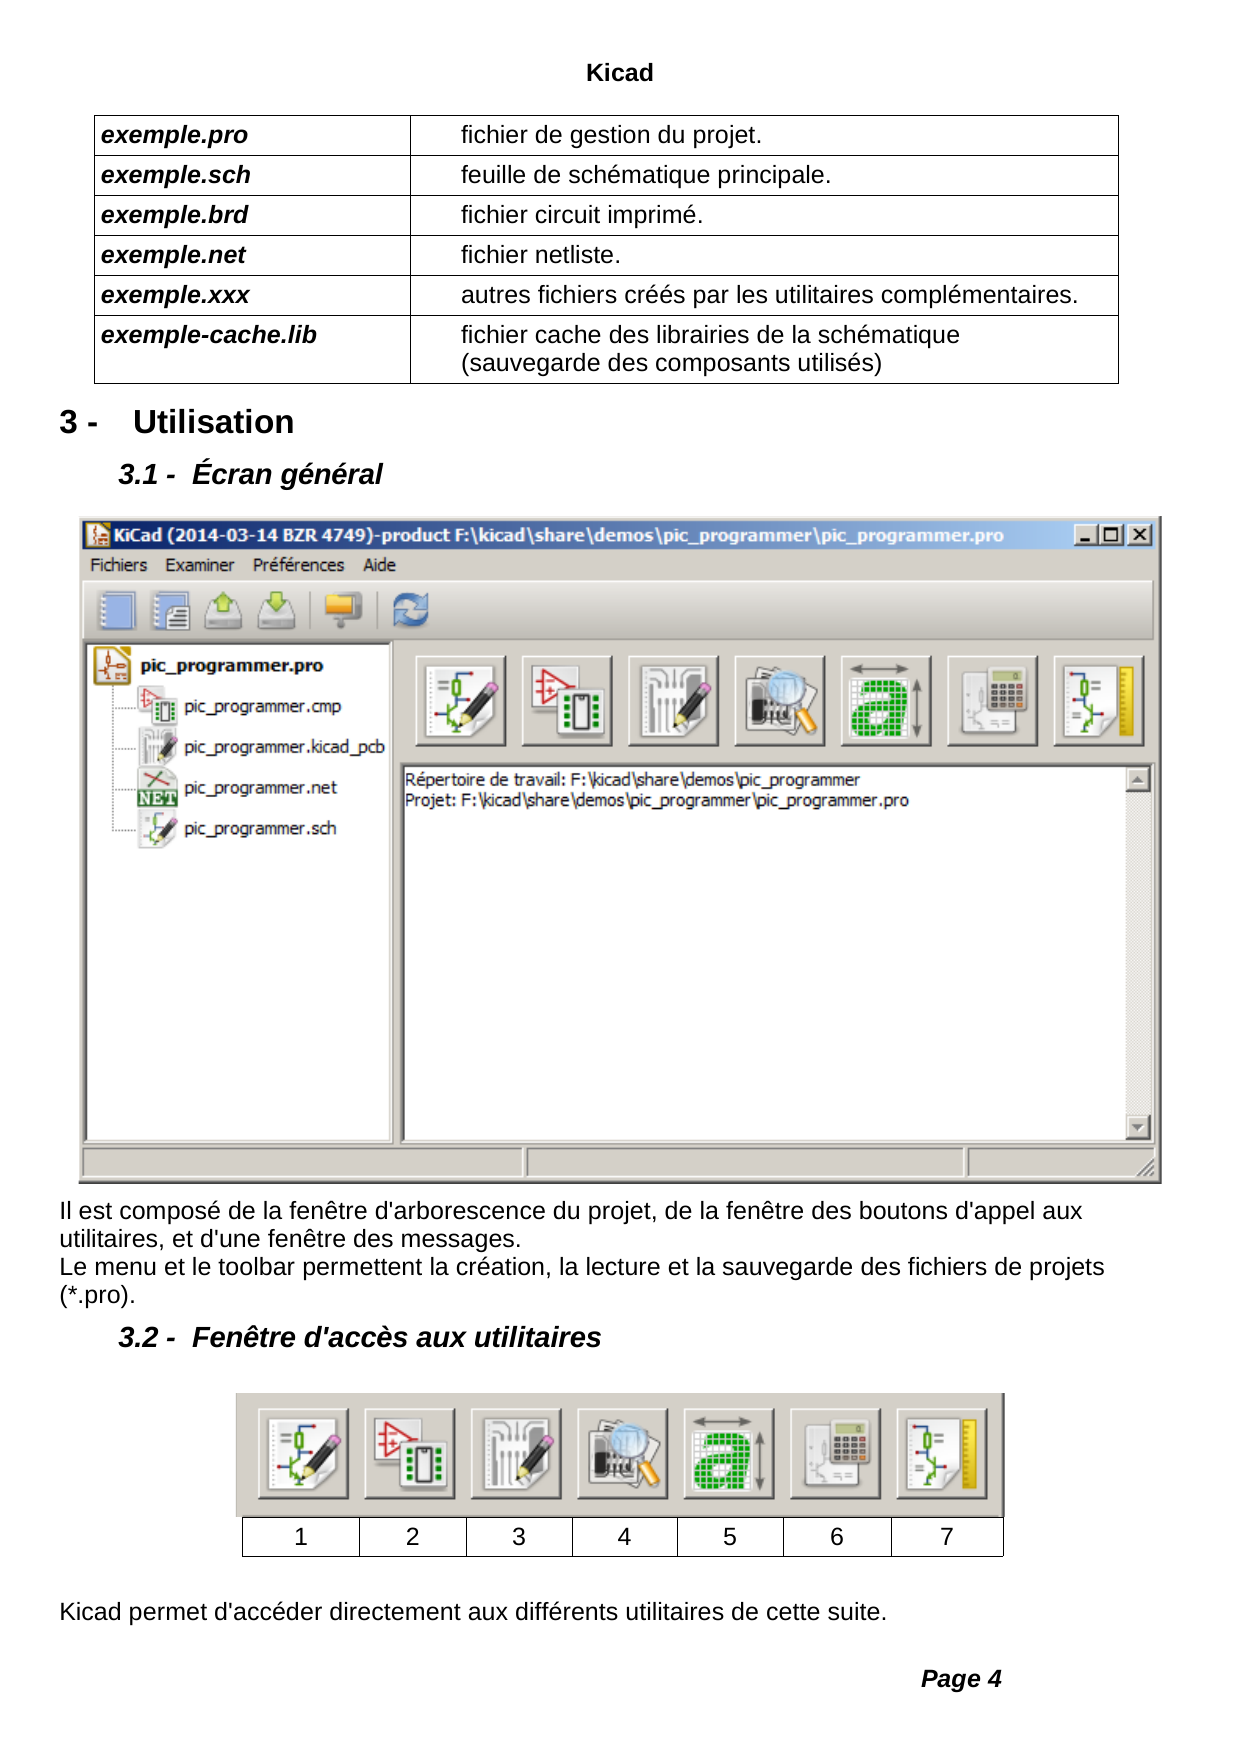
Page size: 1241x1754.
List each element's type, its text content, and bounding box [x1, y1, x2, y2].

table_header fichier de gestion du projet. [411, 116, 1118, 155]
table_cell exemple.xxx [95, 276, 410, 315]
table_cell exemple.sch [95, 156, 410, 195]
table_cell exemple-cache.lib [95, 316, 410, 383]
table_header 1 [243, 1518, 359, 1556]
text Il est composé de la fenêtre d'arborescence du projet, de la fenêtre des boutons d'appel aux utilitaires, et d'une fenêtre des messages. [59, 1197, 1181, 1253]
table_header 5 [678, 1518, 783, 1556]
table_header 4 [573, 1518, 677, 1556]
text Kicad permet d'accéder directement aux différents utilitaires de cette suite. [59, 1598, 1181, 1626]
table_cell fichier cache des librairies de la schématique (sauvegarde des composants utilisés) [411, 316, 1118, 383]
table_header 2 [360, 1518, 466, 1556]
table_header 3 [467, 1518, 572, 1556]
table_header 6 [784, 1518, 891, 1556]
table_cell exemple.brd [95, 196, 410, 235]
picture [235, 1393, 1005, 1517]
subtitle Utilisation [59, 402, 1181, 440]
picture [78, 516, 1162, 1184]
table_cell autres fichiers créés par les utilitaires complémentaires. [411, 276, 1118, 315]
table_header exemple.pro [95, 116, 410, 155]
text Le menu et le toolbar permettent la création, la lecture et la sauvegarde des fichiers de projets (*.pro). [59, 1253, 1181, 1309]
table_cell fichier netliste. [411, 236, 1118, 275]
table_header 7 [892, 1518, 1003, 1556]
subtitle Fenêtre d'accès aux utilitaires [118, 1321, 1181, 1353]
table_cell exemple.net [95, 236, 410, 275]
subtitle Écran général [118, 458, 1181, 490]
table_cell feuille de schématique principale. [411, 156, 1118, 195]
table_cell fichier circuit imprimé. [411, 196, 1118, 235]
